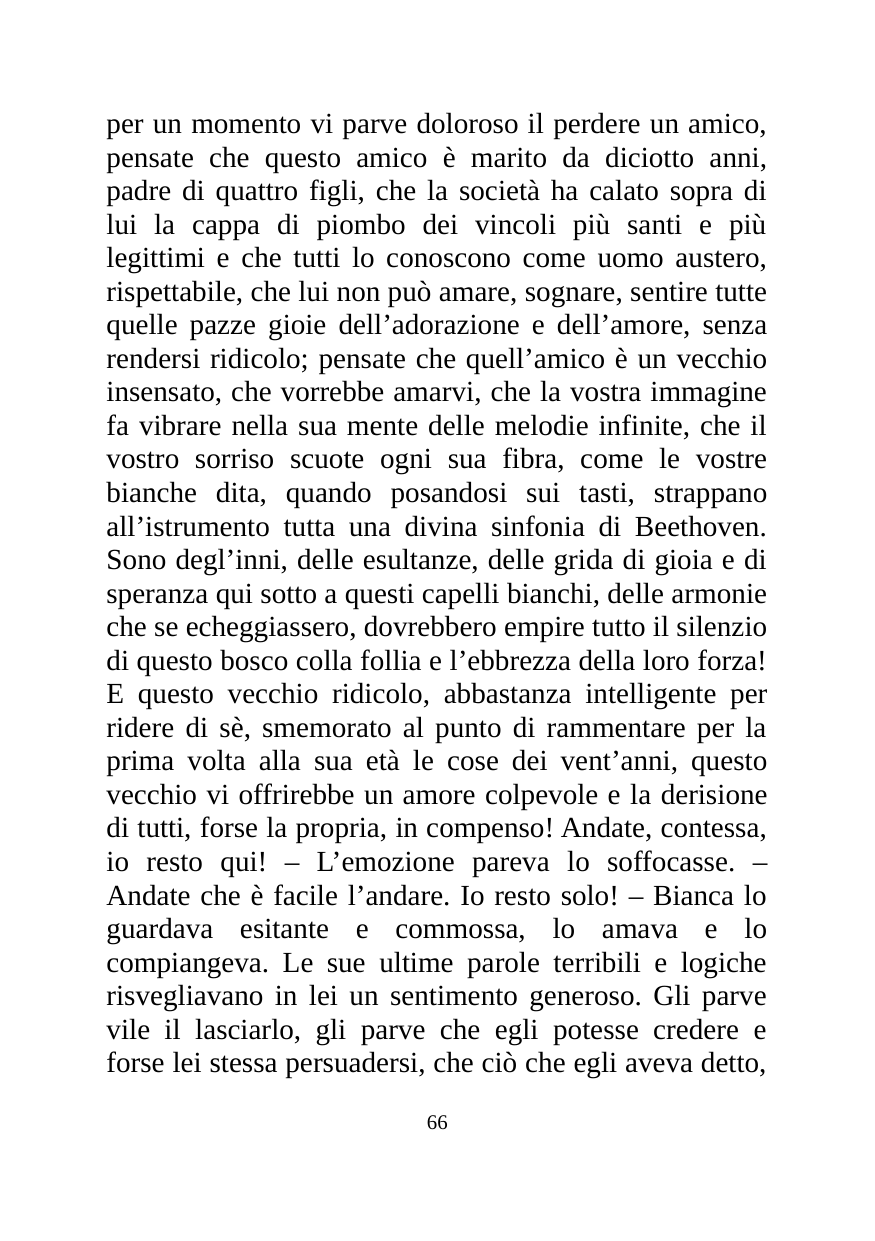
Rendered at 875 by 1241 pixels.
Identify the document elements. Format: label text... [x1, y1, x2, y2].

text per un momento vi parve doloroso il perdere un amico, pensate che questo amico è marito da diciotto anni, padre di quattro figli, che la società ha calato sopra di lui la cappa di piombo dei vincoli più santi e più legittimi e che tutti lo conoscono come uomo austero, rispettabile, che lui non può amare, sognare, sentire tutte quelle pazze gioie dell’adorazione e dell’amore, senza rendersi ridicolo; pensate che quell’amico è un vecchio insensato, che vorrebbe amarvi, che la vostra immagine fa vibrare nella sua mente delle melodie infinite, che il vostro sorriso scuote ogni sua fibra, come le vostre bianche dita, quando posandosi sui tasti, strappano all’istrumento tutta una divina sinfonia di Beethoven. Sono degl’inni, delle esultanze, delle grida di gioia e di speranza qui sotto a questi capelli bianchi, delle armonie che se echeggiassero, dovrebbero empire tutto il silenzio di questo bosco colla follia e l’ebbrezza della loro forza! E questo vecchio ridicolo, abbastanza intelligente per ridere di sè, smemorato al punto di rammentare per la prima volta alla sua età le cose dei vent’anni, questo vecchio vi offrirebbe un amore colpevole e la derisione di tutti, forse la propria, in compenso! Andate, contessa, io resto qui! – L’emozione pareva lo soffocasse. – Andate che è facile l’andare. Io resto solo! – Bianca lo guardava esitante e commossa, lo amava e lo compiangeva. Le sue ultime parole terribili e logiche risvegliavano in lei un sentimento generoso. Gli parve vile il lasciarlo, gli parve che egli potesse credere e forse lei stessa persuadersi, che ciò che egli aveva detto, [106, 106, 768, 1079]
